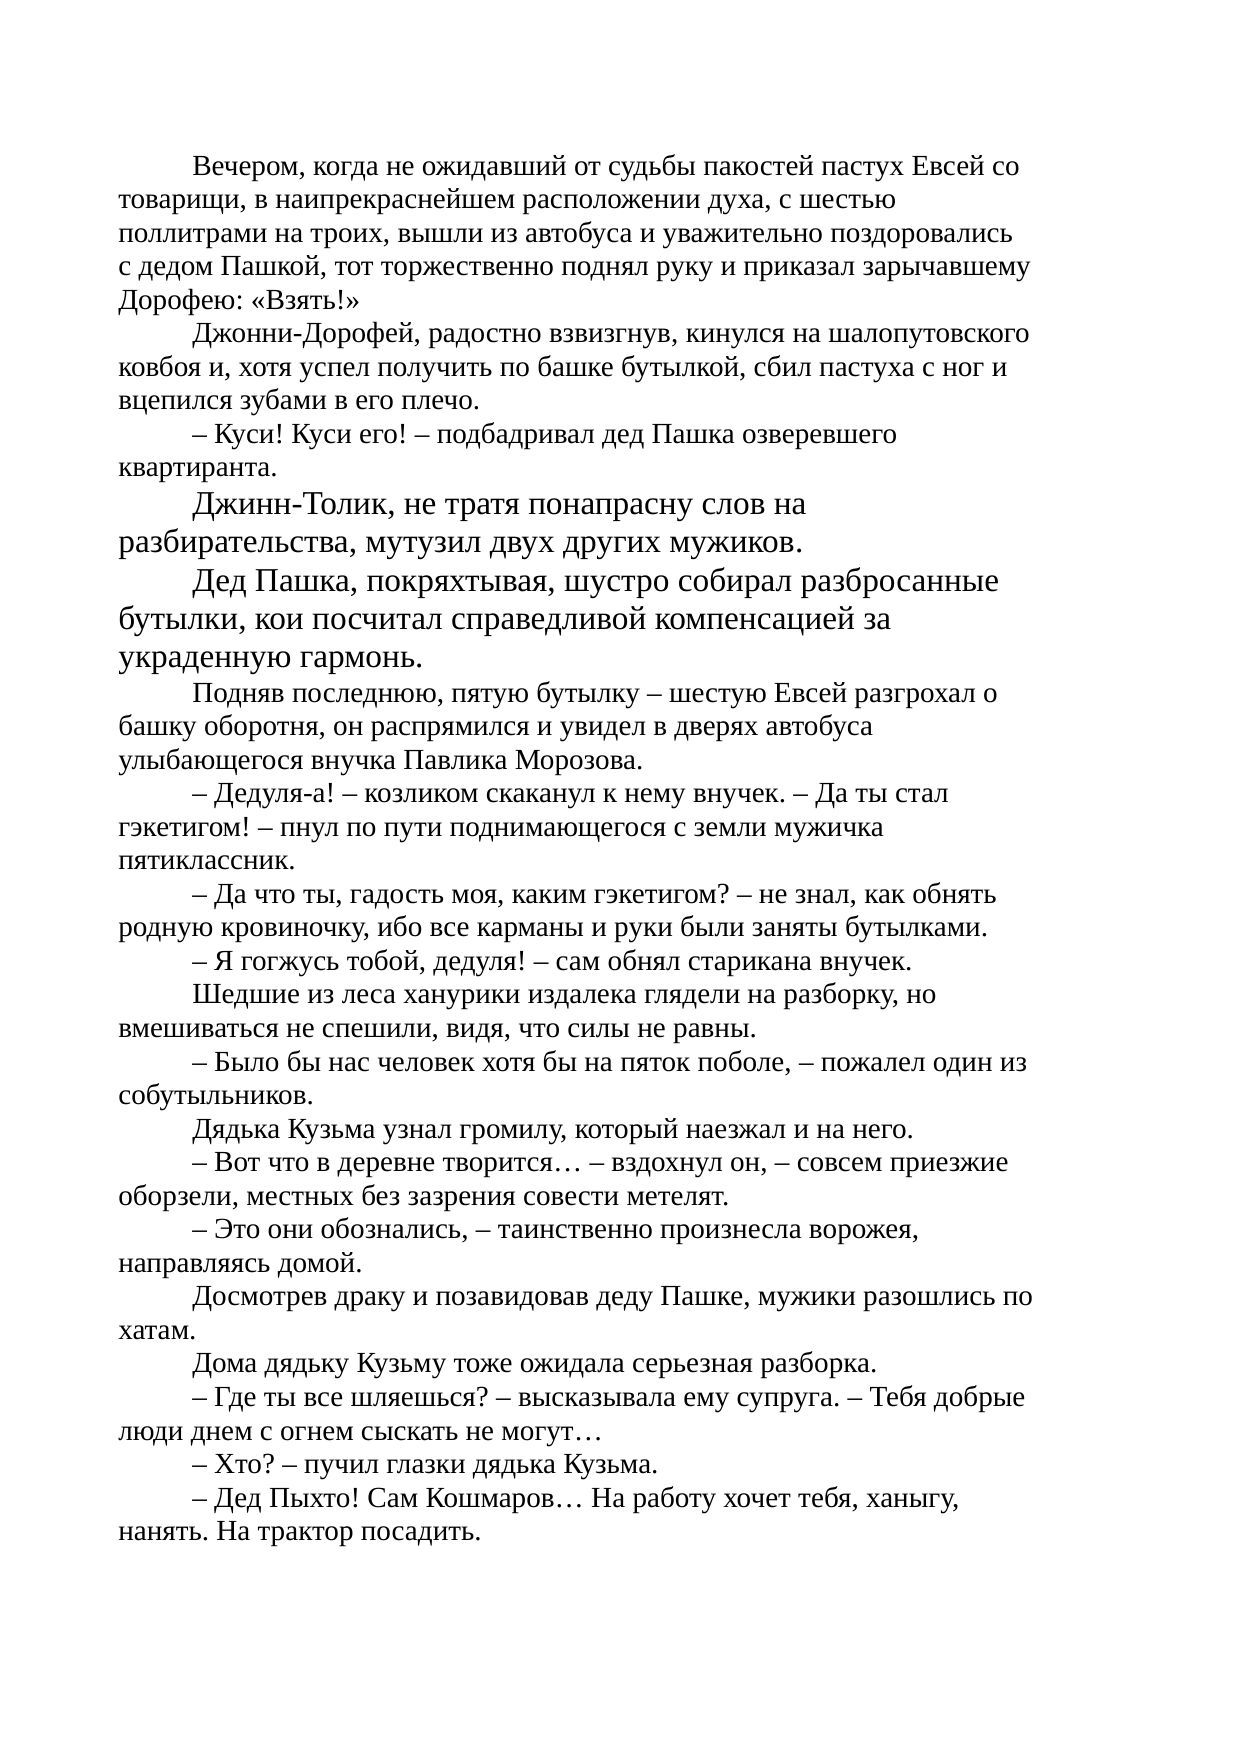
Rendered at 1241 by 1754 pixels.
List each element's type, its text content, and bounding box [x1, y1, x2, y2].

text Дед Пашка, покряхтывая, шустро собирал разбросанные бутылки, кои посчитал справедливой компенсацией за украденную гармонь. [118, 560, 1033, 675]
text – Дед Пыхто! Сам Кошмаров… На работу хочет тебя, ханыгу, нанять. На трактор посадить. [118, 1480, 1033, 1547]
text Джонни-Дорофей, радостно взвизгнув, кинулся на шалопутовского ковбоя и, хотя успел получить по башке бутылкой, сбил пастуха с ног и вцепился зубами в его плечо. [118, 315, 1033, 416]
text Досмотрев драку и позавидовав деду Пашке, мужики разошлись по хатам. [118, 1278, 1033, 1346]
text – Я гогжусь тобой, дедуля! – сам обнял старикана внучек. [118, 943, 1033, 977]
text – Было бы нас человек хотя бы на пяток поболе, – пожалел один из собутыльников. [118, 1044, 1033, 1111]
text Вечером, когда не ожидавший от судьбы пакостей пастух Евсей со товарищи, в наипрекраснейшем расположении духа, с шестью поллитрами на троих, вышли из автобуса и уважительно поздоровались с дедом Пашкой, тот торжественно поднял руку и приказал зарычавшему Дорофею: «Взять!» [118, 148, 1033, 315]
text – Где ты все шляешься? – высказывала ему супруга. – Тебя добрые люди днем с огнем сыскать не могут… [118, 1379, 1033, 1446]
text – Куси! Куси его! – подбадривал дед Пашка озверевшего квартиранта. [118, 416, 1033, 483]
text Дядька Кузьма узнал громилу, который наезжал и на него. [118, 1111, 1033, 1144]
text – Вот что в деревне творится… – вздохнул он, – совсем приезжие оборзели, местных без зазрения совести метелят. [118, 1144, 1033, 1211]
text Джинн-Толик, не тратя понапрасну слов на разбирательства, мутузил двух других мужиков. [118, 483, 1033, 560]
text Шедшие из леса ханурики издалека глядели на разборку, но вмешиваться не спешили, видя, что силы не равны. [118, 977, 1033, 1044]
text – Хто? – пучил глазки дядька Кузьма. [118, 1446, 1033, 1480]
text Подняв последнюю, пятую бутылку – шестую Евсей разгрохал о башку оборотня, он распрямился и увидел в дверях автобуса улыбающегося внучка Павлика Морозова. [118, 675, 1033, 775]
text Дома дядьку Кузьму тоже ожидала серьезная разборка. [118, 1346, 1033, 1379]
text – Дедуля-а! – козликом скаканул к нему внучек. – Да ты стал гэкетигом! – пнул по пути поднимающегося с земли мужичка пятиклассник. [118, 775, 1033, 876]
text – Это они обознались, – таинственно произнесла ворожея, направляясь домой. [118, 1211, 1033, 1278]
text – Да что ты, гадость моя, каким гэкетигом? – не знал, как обнять родную кровиночку, ибо все карманы и руки были заняты бутылками. [118, 876, 1033, 943]
